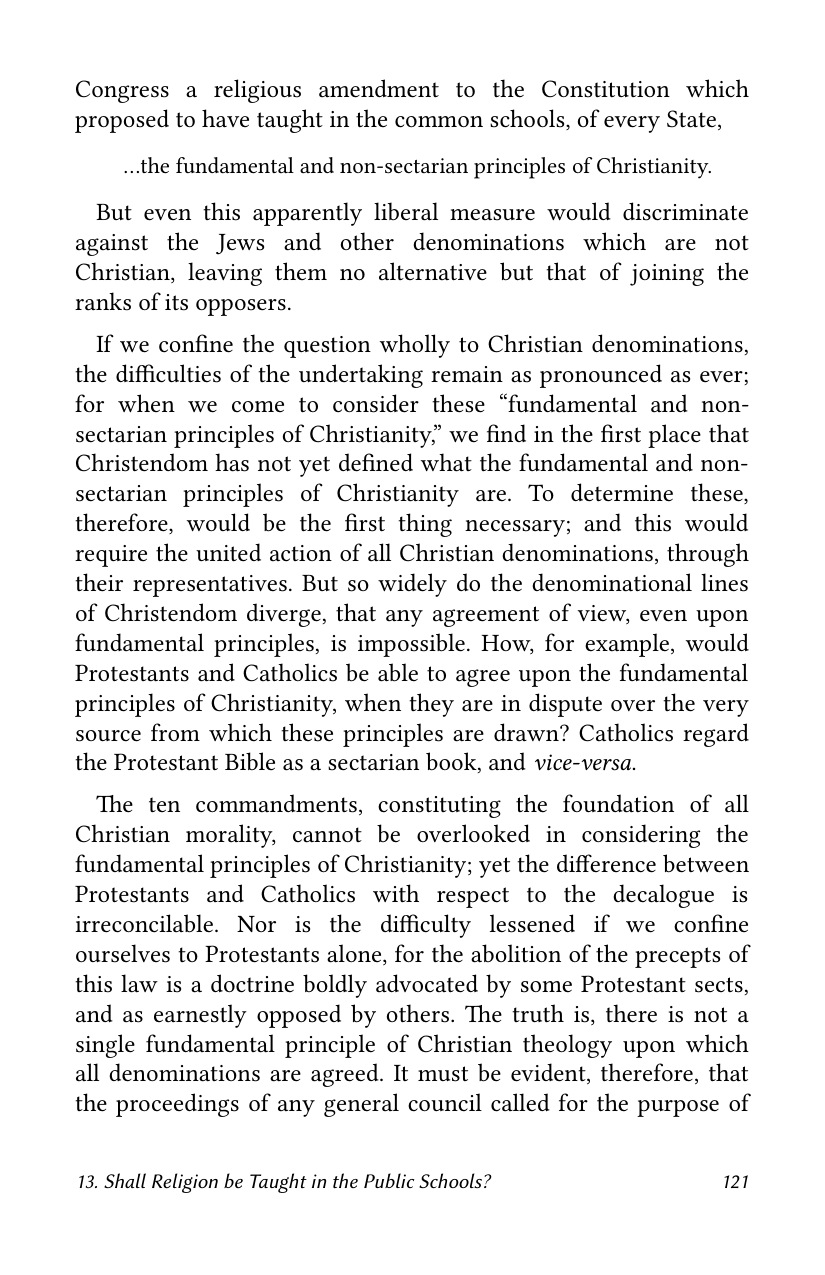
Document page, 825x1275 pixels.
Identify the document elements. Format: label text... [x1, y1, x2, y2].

text But even this apparently liberal measure would discriminate against the Jews and other denominations which are not Christian, leaving them no alternative but that of joining the ranks of its opposers. [75, 198, 750, 316]
text ...the fundamental and non-sectarian principles of Christianity. [105, 153, 720, 179]
text The ten commandments, constituting the foundation of all Christian morality, cannot be overlooked in considering the fundamental principles of Christianity; yet the difference between Protestants and Catholics with respect to the decalogue is irreconcilable. Nor is the difficulty lessened if we confine ourselves to Protestants alone, for the abolition of the precepts of this law is a doctrine boldly advocated by some Protestant sects, and as earnestly opposed by others. The truth is, there is not a single fundamental principle of Christian theology upon which all denominations are agreed. It must be evident, therefore, that the proceedings of any general council called for the purpose of [75, 790, 750, 1118]
text Congress a religious amendment to the Constitution which proposed to have taught in the common schools, of every State, [75, 75, 750, 133]
text If we confine the question wholly to Christian denominations, the difficulties of the undertaking remain as pronounced as ever; for when we come to consider these “fundamental and non-sectarian principles of Christianity,” we find in the first place that Christendom has not yet defined what the fundamental and non-sectarian principles of Christianity are. To determine these, therefore, would be the first thing necessary; and this would require the united action of all Christian denominations, through their representatives. But so widely do the denominational lines of Christendom diverge, that any agreement of view, even upon fundamental principles, is impossible. How, for example, would Protestants and Catholics be able to agree upon the fundamental principles of Christianity, when they are in dispute over the very source from which these principles are drawn? Catholics regard the Protestant Bible as a sectarian book, and vice-versa. [75, 330, 750, 777]
